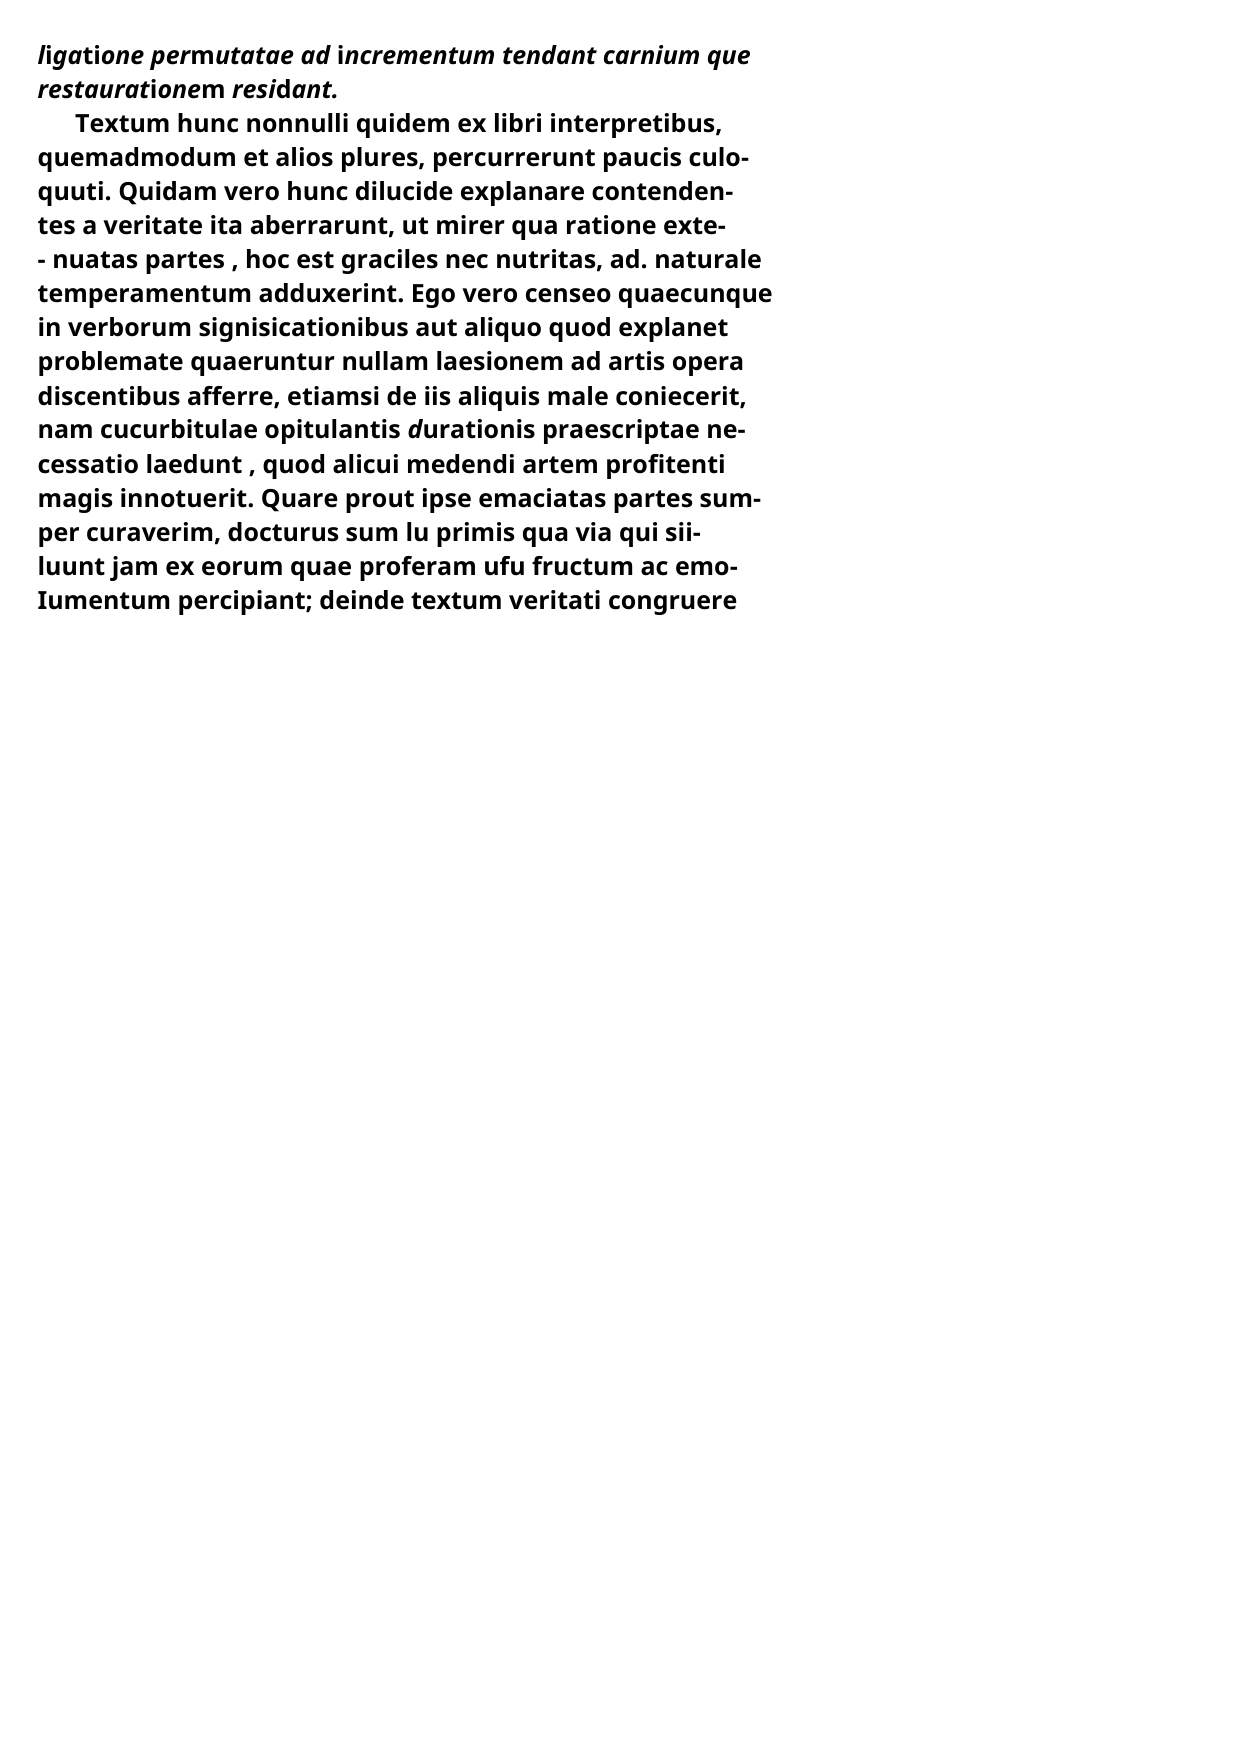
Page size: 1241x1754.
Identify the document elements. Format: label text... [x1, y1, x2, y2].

text ligatione permutatae ad incrementum tendant carnium que restaurationem residant. [37, 37, 1203, 106]
text Textum hunc nonnulli quidem ex libri interpretibus, quemadmodum et alios plures, percurrerunt paucis culo- quuti. Quidam vero hunc dilucide explanare contenden- tes a veritate ita aberrarunt, ut mirer qua ratione exte- - nuatas partes , hoc est graciles nec nutritas, ad. naturale temperamentum adduxerint. Ego vero censeo quaecunque in verborum signisicationibus aut aliquo quod explanet problemate quaeruntur nullam laesionem ad artis opera discentibus afferre, etiamsi de iis aliquis male coniecerit, nam cucurbitulae opitulantis durationis praescriptae ne- cessatio laedunt , quod alicui medendi artem profitenti magis innotuerit. Quare prout ipse emaciatas partes sum- per curaverim, docturus sum lu primis qua via qui sii- luunt jam ex eorum quae proferam ufu fructum ac emo- Iumentum percipiant; deinde textum veritati congruere [37, 106, 1203, 617]
